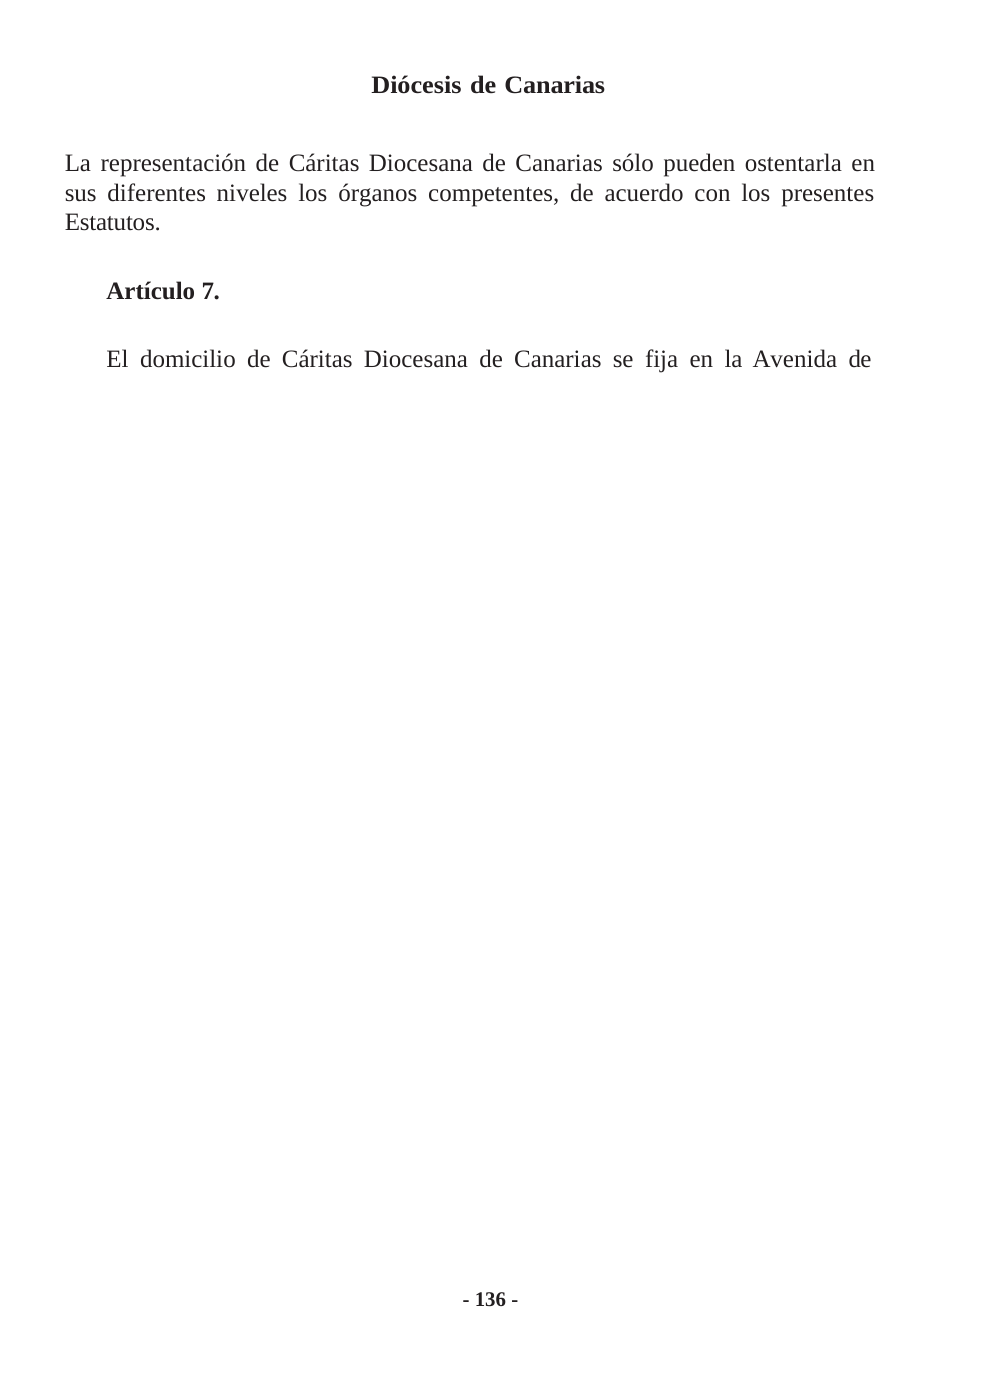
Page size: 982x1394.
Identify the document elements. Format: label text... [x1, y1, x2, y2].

subtitle Artículo 7. [106, 276, 917, 304]
text El domicilio de Cáritas Diocesana de Canarias se fija en la Avenida de [106, 344, 917, 373]
text La representación de Cáritas Diocesana de Canarias sólo pueden ostentarla en sus diferentes niveles los órganos competentes, de acuerdo con los presentes Estatutos. [64, 148, 875, 236]
